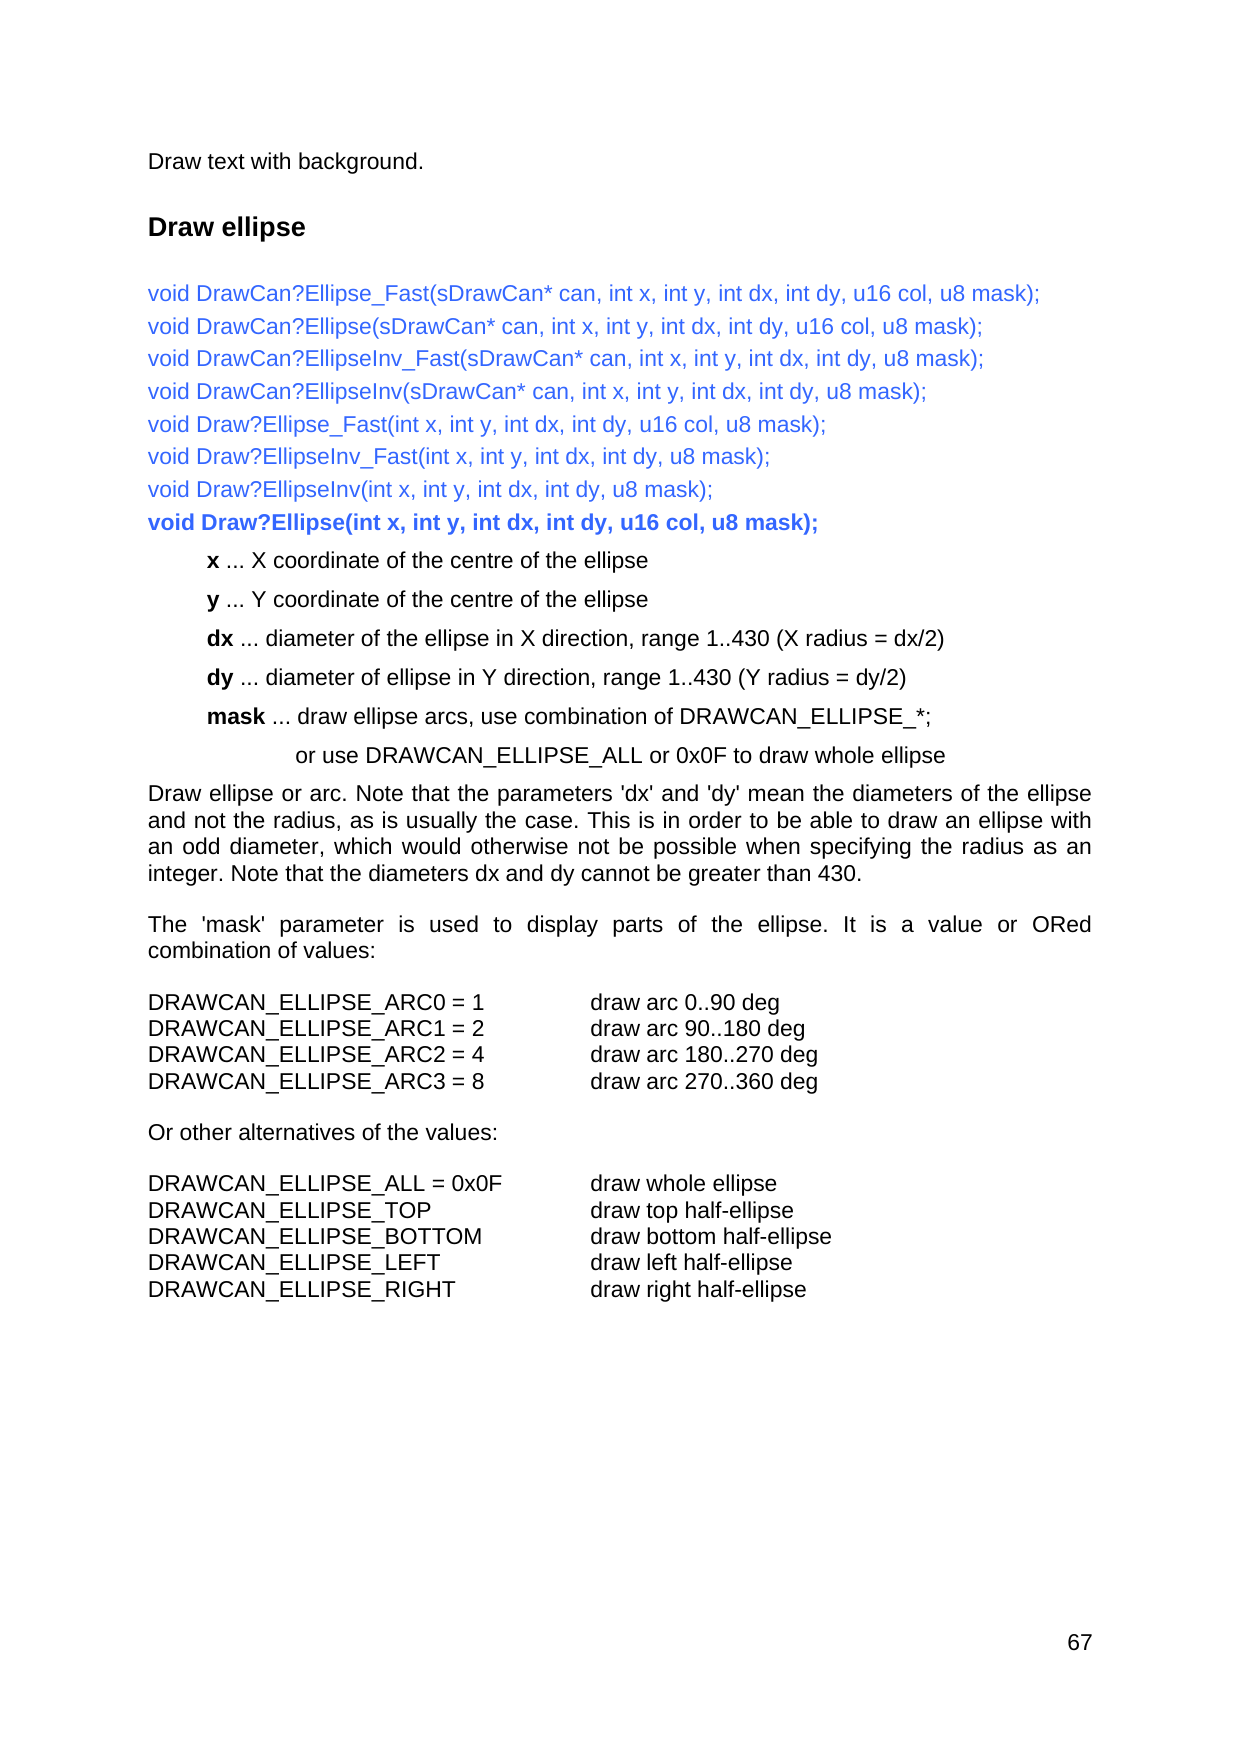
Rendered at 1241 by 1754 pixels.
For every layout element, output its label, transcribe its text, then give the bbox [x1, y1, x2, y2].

text void Draw?EllipseInv_Fast(int x, int y, int dx, int dy, u8 mask); [148, 443, 1093, 469]
text DRAWCAN_ELLIPSE_BOTTOM draw bottom half-ellipse [148, 1223, 1093, 1249]
text DRAWCAN_ELLIPSE_ARC0 = 1 draw arc 0..90 deg [148, 988, 1093, 1015]
subtitle Draw ellipse [148, 211, 1093, 243]
text dx ... diameter of the ellipse in X direction, range 1..430 (X radius = dx/2) [148, 625, 1093, 651]
text void DrawCan?EllipseInv_Fast(sDrawCan* can, int x, int y, int dx, int dy, u8 mask); [148, 345, 1093, 372]
text x ... X coordinate of the centre of the ellipse [148, 547, 1093, 574]
text void Draw?Ellipse_Fast(int x, int y, int dx, int dy, u16 col, u8 mask); [148, 411, 1093, 437]
text Draw text with background. [148, 148, 1093, 174]
text DRAWCAN_ELLIPSE_RIGHT draw right half-ellipse [148, 1276, 1093, 1302]
text dy ... diameter of ellipse in Y direction, range 1..430 (Y radius = dy/2) [148, 664, 1093, 690]
text void Draw?EllipseInv(int x, int y, int dx, int dy, u8 mask); [148, 476, 1093, 502]
text void DrawCan?EllipseInv(sDrawCan* can, int x, int y, int dx, int dy, u8 mask); [148, 378, 1093, 404]
text void Draw?Ellipse(int x, int y, int dx, int dy, u16 col, u8 mask); [148, 508, 1093, 535]
text void DrawCan?Ellipse(sDrawCan* can, int x, int y, int dx, int dy, u16 col, u8 mask); [148, 313, 1093, 339]
text void DrawCan?Ellipse_Fast(sDrawCan* can, int x, int y, int dx, int dy, u16 col, u8 mask); [148, 280, 1093, 307]
text y ... Y coordinate of the centre of the ellipse [148, 586, 1093, 612]
text DRAWCAN_ELLIPSE_ARC2 = 4 draw arc 180..270 deg [148, 1041, 1093, 1068]
text Draw ellipse or arc. Note that the parameters 'dx' and 'dy' mean the diameters of the ellipse and not the radius, as is usually the case. This is in order to be able to draw an ellipse with an odd diameter, which would otherwise not be possible when specifying the radius as an integer. Note that the diameters dx and dy cannot be greater than 430. [148, 780, 1093, 886]
text or use DRAWCAN_ELLIPSE_ALL or 0x0F to draw whole ellipse [221, 742, 1093, 768]
text DRAWCAN_ELLIPSE_ALL = 0x0F draw whole ellipse [148, 1170, 1093, 1197]
text DRAWCAN_ELLIPSE_LEFT draw left half-ellipse [148, 1249, 1093, 1276]
text DRAWCAN_ELLIPSE_TOP draw top half-ellipse [148, 1197, 1093, 1223]
text DRAWCAN_ELLIPSE_ARC1 = 2 draw arc 90..180 deg [148, 1015, 1093, 1041]
text DRAWCAN_ELLIPSE_ARC3 = 8 draw arc 270..360 deg [148, 1068, 1093, 1094]
text The 'mask' parameter is used to display parts of the ellipse. It is a value or ORed combination of values: [148, 911, 1093, 963]
text mask ... draw ellipse arcs, use combination of DRAWCAN_ELLIPSE_*; [148, 703, 1093, 729]
text Or other alternatives of the values: [148, 1119, 1093, 1145]
